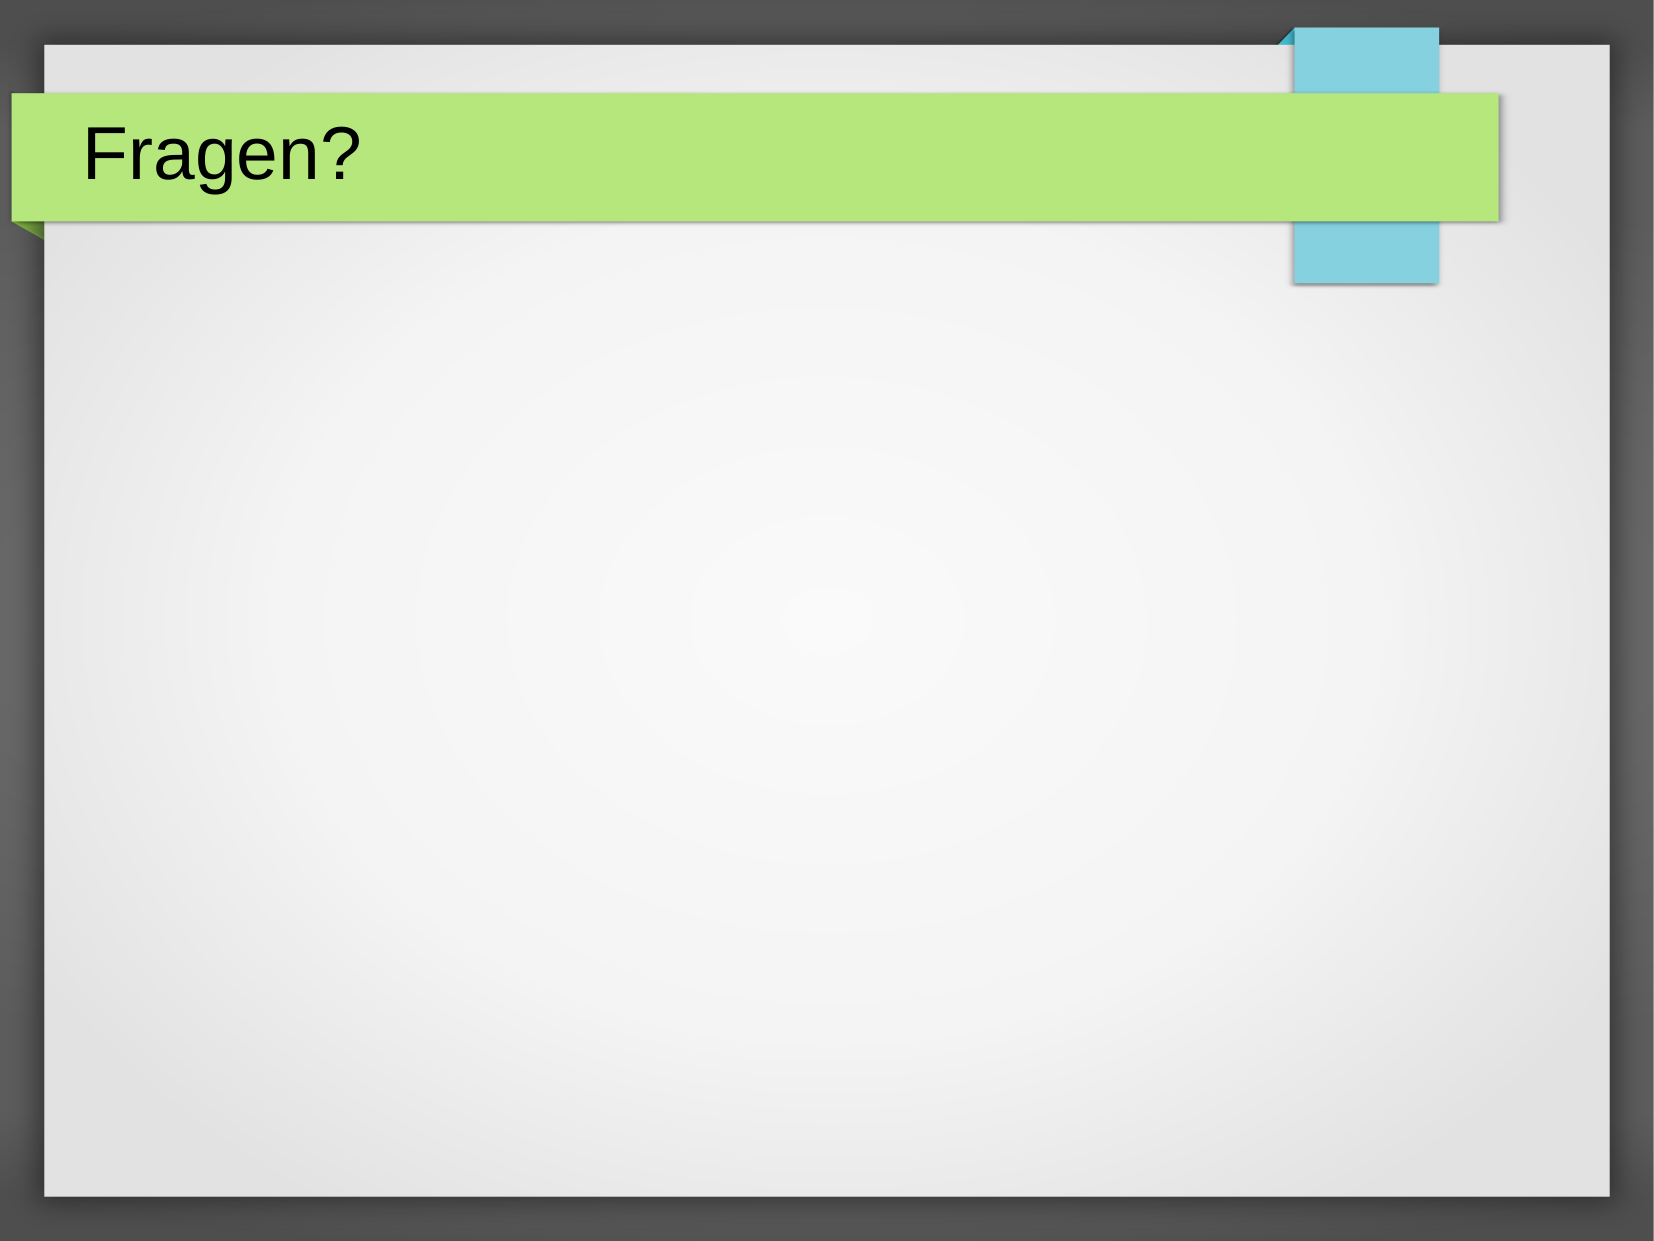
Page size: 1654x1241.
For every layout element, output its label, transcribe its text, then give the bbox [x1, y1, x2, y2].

title Fragen? [82, 94, 1264, 213]
picture [0, 0, 1654, 1241]
